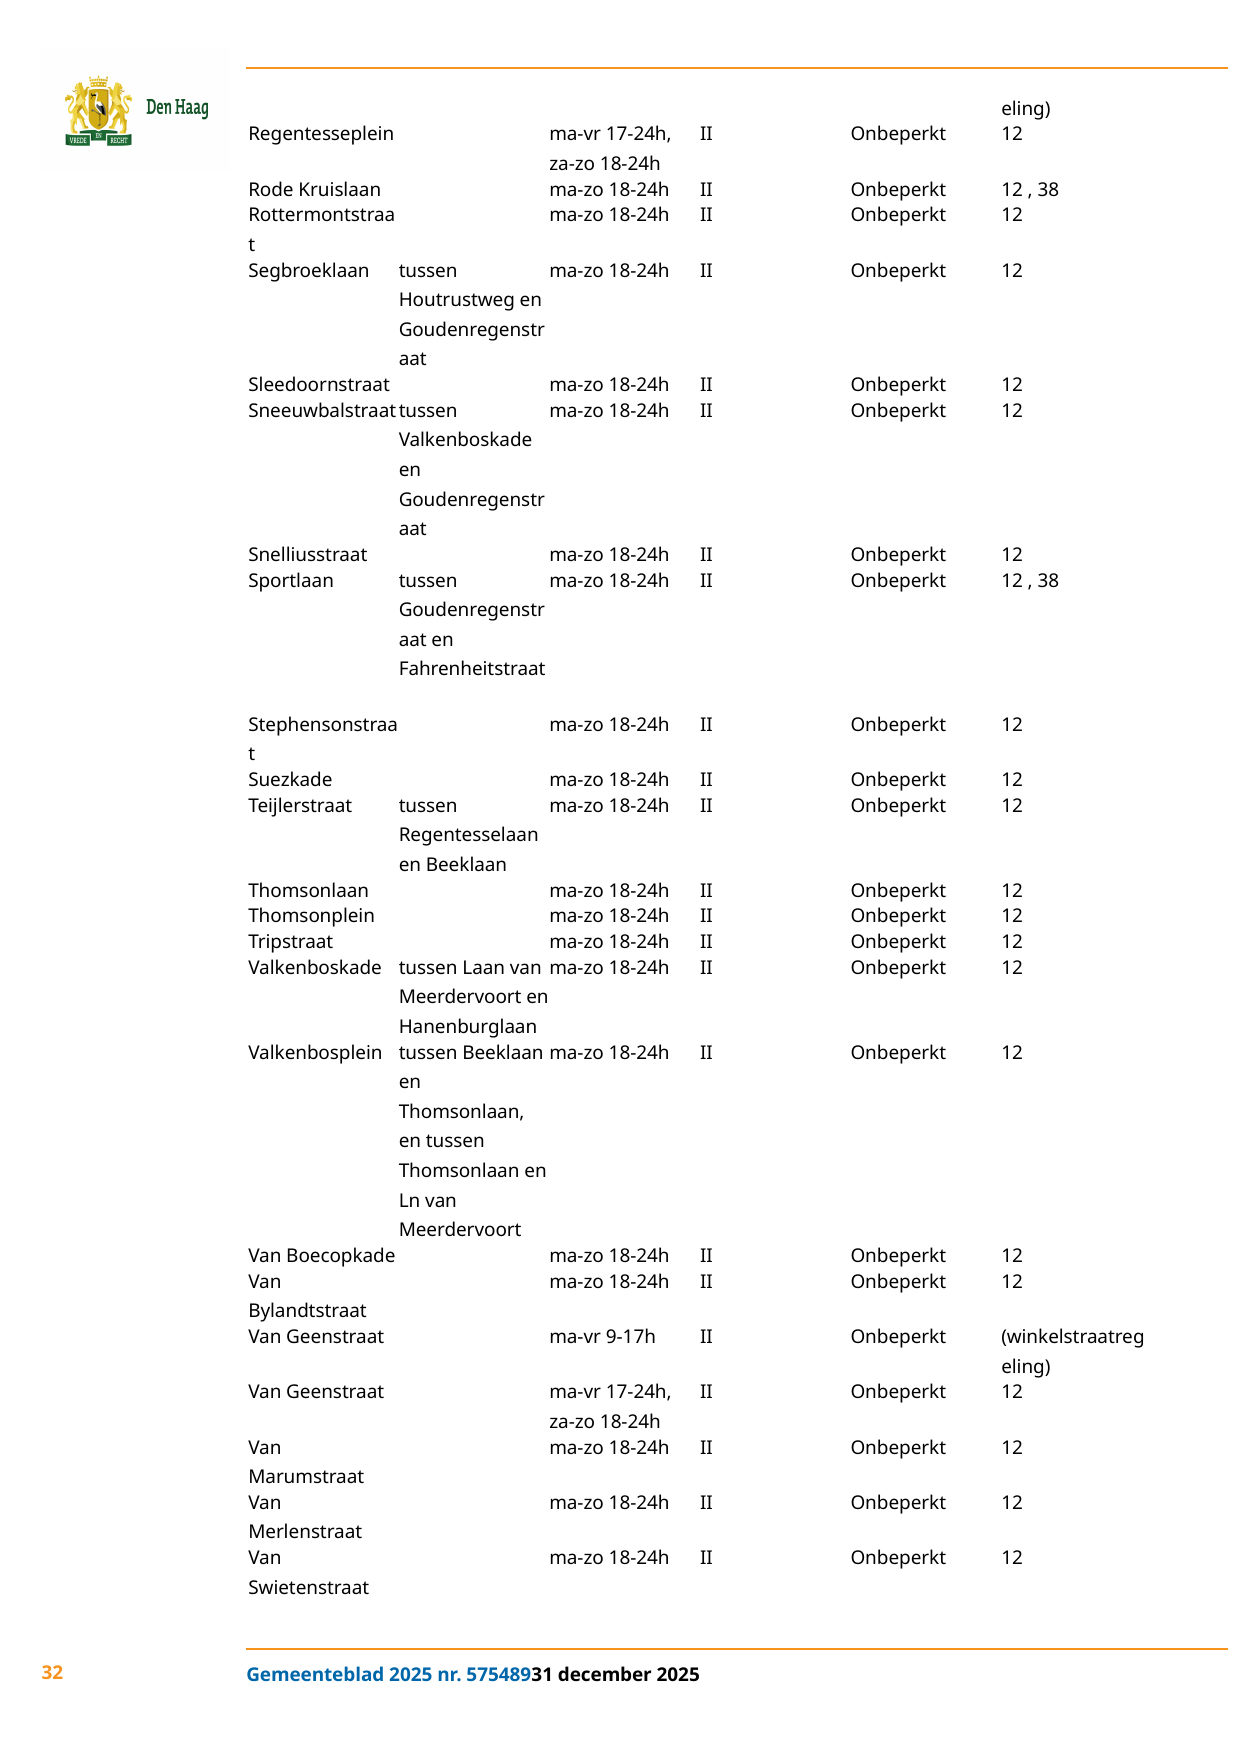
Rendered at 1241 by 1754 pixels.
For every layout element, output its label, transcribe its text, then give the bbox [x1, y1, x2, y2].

table_cell [399, 176, 549, 202]
picture [41, 47, 231, 172]
table_cell II [700, 1323, 850, 1378]
table_cell tussen Valkenboskade en Goudenregenstraat [399, 397, 549, 541]
table_cell 12 [1001, 371, 1152, 397]
table_cell ma-zo 18-24h [549, 257, 700, 371]
table_cell II [700, 397, 850, 541]
table_cell II [700, 567, 850, 711]
table_cell Onbeperkt [850, 877, 1001, 903]
table_cell II [700, 792, 850, 877]
table_cell ma-zo 18-24h [549, 1242, 700, 1268]
table_cell Onbeperkt [850, 1039, 1001, 1242]
table_cell 12 [1001, 766, 1152, 792]
table_cell Onbeperkt [850, 792, 1001, 877]
table_cell [248, 95, 398, 121]
table_cell Onbeperkt [850, 176, 1001, 202]
table_cell 12 [1001, 121, 1152, 176]
table_cell 12 [1001, 1268, 1152, 1323]
table_cell II [700, 257, 850, 371]
table_cell ma-zo 18-24h [549, 711, 700, 766]
table_cell [399, 202, 549, 257]
table_cell [399, 877, 549, 903]
table_cell Onbeperkt [850, 1489, 1001, 1544]
table_cell ma-zo 18-24h [549, 397, 700, 541]
table_cell [399, 1489, 549, 1544]
table_cell II [700, 541, 850, 567]
table_cell Thomsonplein [248, 903, 398, 928]
table_cell tussen Goudenregenstraat en Fahrenheitstraat [399, 567, 549, 711]
table_cell Onbeperkt [850, 711, 1001, 766]
table_cell Sneeuwbalstraat [248, 397, 398, 541]
table_cell tussen Beeklaan en Thomsonlaan, en tussen Thomsonlaan en Ln van Meerdervoort [399, 1039, 549, 1242]
table_cell [850, 95, 1001, 121]
table_cell Onbeperkt [850, 1268, 1001, 1323]
table_cell [399, 121, 549, 176]
table_cell [399, 903, 549, 928]
table_cell [399, 928, 549, 954]
table_cell ma-zo 18-24h [549, 792, 700, 877]
table_cell Suezkade [248, 766, 398, 792]
table_cell II [700, 1268, 850, 1323]
table_cell Teijlerstraat [248, 792, 398, 877]
table_cell Onbeperkt [850, 1379, 1001, 1434]
table_cell Onbeperkt [850, 954, 1001, 1039]
table_cell Valkenboskade [248, 954, 398, 1039]
table_cell ma-vr 17-24h, za-zo 18-24h [549, 1379, 700, 1434]
table_cell 12 [1001, 1545, 1152, 1600]
table_cell tussen Houtrustweg en Goudenregenstraat [399, 257, 549, 371]
table_cell tussen Laan van Meerdervoort en Hanenburglaan [399, 954, 549, 1039]
table_cell Van Marumstraat [248, 1434, 398, 1489]
table_cell II [700, 928, 850, 954]
table_cell Onbeperkt [850, 541, 1001, 567]
table_cell [399, 1545, 549, 1600]
table_cell II [700, 202, 850, 257]
table_cell Van Swietenstraat [248, 1545, 398, 1600]
table_cell ma-zo 18-24h [549, 176, 700, 202]
table_cell 12 [1001, 257, 1152, 371]
table_cell 12 [1001, 928, 1152, 954]
table_cell [399, 95, 549, 121]
table_cell [399, 1434, 549, 1489]
table_cell [700, 95, 850, 121]
table_cell Valkenbosplein [248, 1039, 398, 1242]
table_cell 12 [1001, 1434, 1152, 1489]
table_cell II [700, 903, 850, 928]
table_cell II [700, 1434, 850, 1489]
table_cell Snelliusstraat [248, 541, 398, 567]
table_cell ma-zo 18-24h [549, 202, 700, 257]
table_cell ma-zo 18-24h [549, 954, 700, 1039]
table_cell Onbeperkt [850, 121, 1001, 176]
table_cell [399, 711, 549, 766]
table_cell Sleedoornstraat [248, 371, 398, 397]
table_cell Tripstraat [248, 928, 398, 954]
table_cell II [700, 1242, 850, 1268]
table_cell ma-zo 18-24h [549, 1434, 700, 1489]
table_cell 12 [1001, 202, 1152, 257]
table_cell II [700, 121, 850, 176]
table_cell II [700, 954, 850, 1039]
table_cell [399, 371, 549, 397]
table_cell Onbeperkt [850, 257, 1001, 371]
table_cell Onbeperkt [850, 1545, 1001, 1600]
table_cell ma-zo 18-24h [549, 766, 700, 792]
table_cell Sportlaan [248, 567, 398, 711]
table_cell 12 [1001, 711, 1152, 766]
table_cell ma-zo 18-24h [549, 567, 700, 711]
table_cell [399, 1268, 549, 1323]
table_cell II [700, 1379, 850, 1434]
table_cell Onbeperkt [850, 371, 1001, 397]
table_cell ma-zo 18-24h [549, 928, 700, 954]
table_cell Regentesseplein [248, 121, 398, 176]
table_cell 12 , 38 [1001, 176, 1152, 202]
table_cell ma-zo 18-24h [549, 903, 700, 928]
table_cell 12 [1001, 397, 1152, 541]
table_cell Van Merlenstraat [248, 1489, 398, 1544]
table_cell ma-vr 17-24h, za-zo 18-24h [549, 121, 700, 176]
table_cell Onbeperkt [850, 766, 1001, 792]
table_cell Onbeperkt [850, 567, 1001, 711]
table_cell II [700, 176, 850, 202]
table_cell [399, 1379, 549, 1434]
table_cell [399, 541, 549, 567]
table_cell Van Bylandtstraat [248, 1268, 398, 1323]
table_cell Thomsonlaan [248, 877, 398, 903]
table_cell II [700, 766, 850, 792]
table_cell eling) [1001, 95, 1152, 121]
table_cell [399, 766, 549, 792]
table_cell Onbeperkt [850, 1323, 1001, 1378]
table_cell Onbeperkt [850, 903, 1001, 928]
table_cell Rottermontstraat [248, 202, 398, 257]
table_cell Onbeperkt [850, 1242, 1001, 1268]
table_cell ma-zo 18-24h [549, 1489, 700, 1544]
table_cell 12 , 38 [1001, 567, 1152, 711]
table_cell II [700, 1545, 850, 1600]
table_cell ma-zo 18-24h [549, 1039, 700, 1242]
table_cell Segbroeklaan [248, 257, 398, 371]
table_cell 12 [1001, 1489, 1152, 1544]
table_cell II [700, 371, 850, 397]
table_cell ma-zo 18-24h [549, 371, 700, 397]
table_cell (winkelstraatregeling) [1001, 1323, 1152, 1378]
table_cell 12 [1001, 792, 1152, 877]
table_cell Van Geenstraat [248, 1323, 398, 1378]
table_cell II [700, 1489, 850, 1544]
table_cell 12 [1001, 1039, 1152, 1242]
table_cell ma-zo 18-24h [549, 877, 700, 903]
table_cell Onbeperkt [850, 202, 1001, 257]
table_cell 12 [1001, 1242, 1152, 1268]
table_cell 12 [1001, 541, 1152, 567]
table_cell II [700, 711, 850, 766]
table_cell Van Boecopkade [248, 1242, 398, 1268]
table_cell Onbeperkt [850, 928, 1001, 954]
table_cell ma-zo 18-24h [549, 541, 700, 567]
table_cell 12 [1001, 1379, 1152, 1434]
table_cell 12 [1001, 877, 1152, 903]
table_cell 12 [1001, 954, 1152, 1039]
table_cell ma-zo 18-24h [549, 1545, 700, 1600]
table_cell 12 [1001, 903, 1152, 928]
table_cell II [700, 1039, 850, 1242]
table_cell [549, 95, 700, 121]
table_cell tussen Regentesselaan en Beeklaan [399, 792, 549, 877]
table_cell Onbeperkt [850, 397, 1001, 541]
table_cell Rode Kruislaan [248, 176, 398, 202]
table_cell II [700, 877, 850, 903]
table_cell Onbeperkt [850, 1434, 1001, 1489]
table_cell ma-zo 18-24h [549, 1268, 700, 1323]
table_cell ma-vr 9-17h [549, 1323, 700, 1378]
table_cell [399, 1242, 549, 1268]
table_cell Stephensonstraat [248, 711, 398, 766]
table_cell [399, 1323, 549, 1378]
table_cell Van Geenstraat [248, 1379, 398, 1434]
